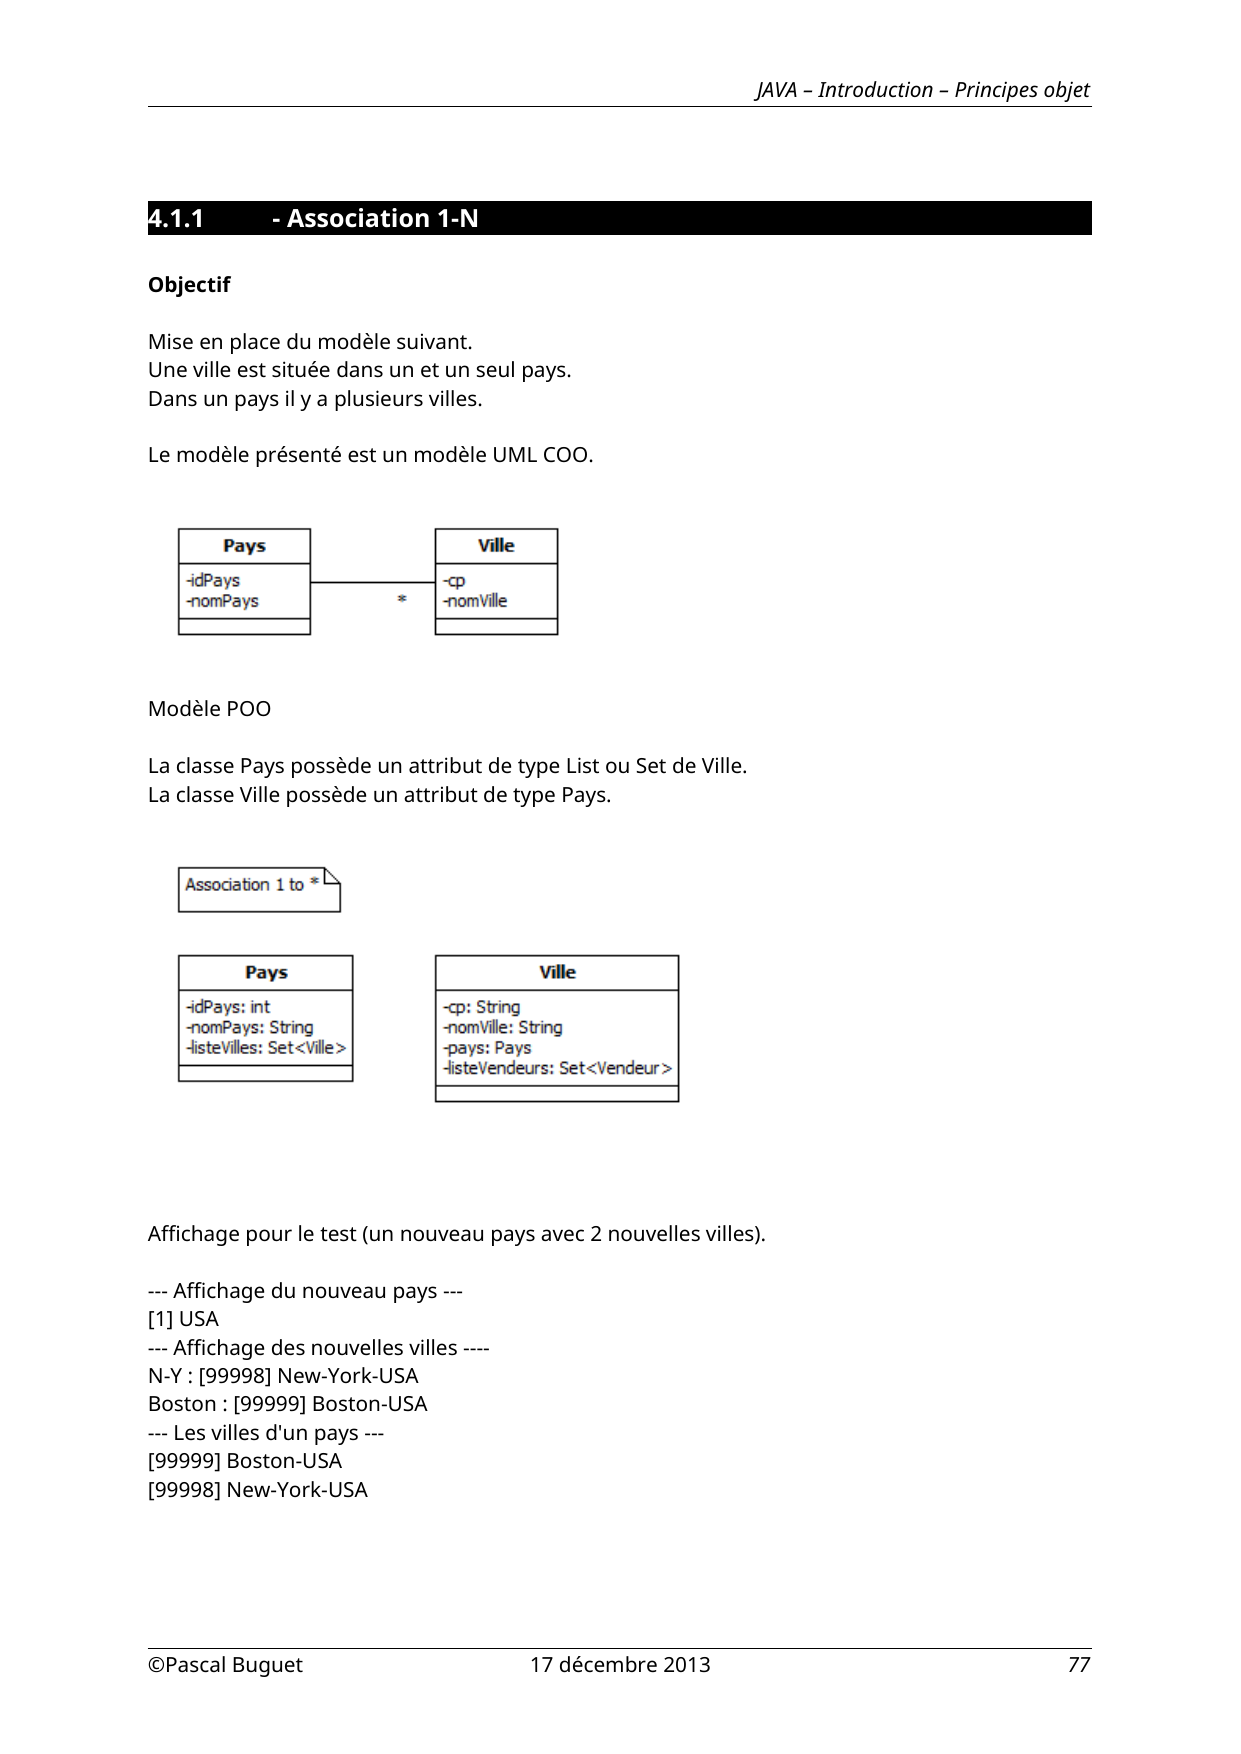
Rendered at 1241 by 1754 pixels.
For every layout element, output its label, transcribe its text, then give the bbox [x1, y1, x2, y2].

picture [147, 497, 590, 667]
text Mise en place du modèle suivant. [148, 327, 1092, 355]
picture [147, 836, 711, 1134]
text Modèle POO [148, 694, 1092, 723]
text [99999] Boston-USA [148, 1446, 1092, 1475]
text Affichage pour le test (un nouveau pays avec 2 nouvelles villes). [148, 1219, 1092, 1247]
text --- Les villes d'un pays --- [148, 1418, 1092, 1446]
text La classe Ville possède un attribut de type Pays. [148, 780, 1092, 808]
text [99998] New-York-USA [148, 1475, 1092, 1503]
subtitle - Association 1-N [148, 201, 1092, 235]
text [1] USA [148, 1304, 1092, 1333]
text Boston : [99999] Boston-USA [148, 1389, 1092, 1418]
text Une ville est située dans un et un seul pays. [148, 355, 1092, 384]
text N-Y : [99998] New-York-USA [148, 1361, 1092, 1389]
text Le modèle présenté est un modèle UML COO. [148, 441, 1092, 469]
text --- Affichage du nouveau pays --- [148, 1276, 1092, 1304]
text Dans un pays il y a plusieurs villes. [148, 384, 1092, 412]
text Objectif [148, 270, 1092, 298]
text --- Affichage des nouvelles villes ---- [148, 1333, 1092, 1361]
text La classe Pays possède un attribut de type List ou Set de Ville. [148, 751, 1092, 780]
